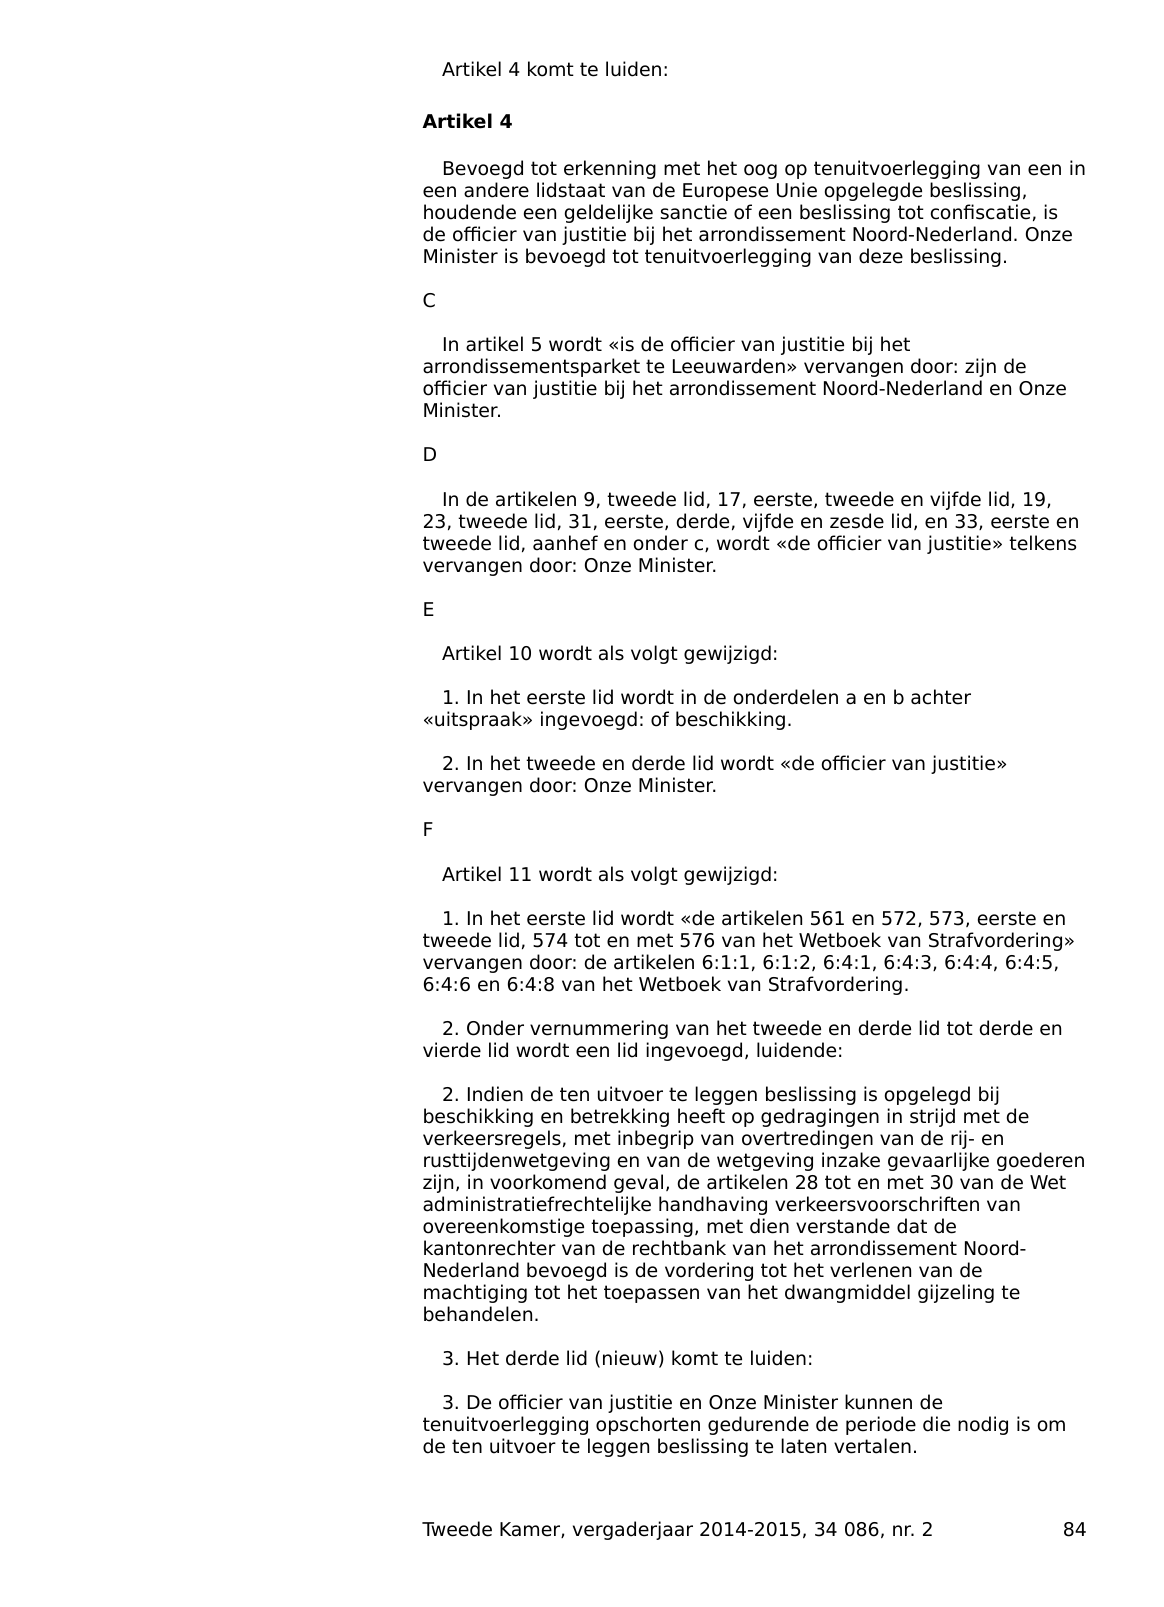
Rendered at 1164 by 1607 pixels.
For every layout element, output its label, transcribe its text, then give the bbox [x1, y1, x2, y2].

text Bevoegd tot erkenning met het oog op tenuitvoerlegging van een in een andere lidstaat van de Europese Unie opgelegde beslissing, houdende een geldelijke sanctie of een beslissing tot confiscatie, is de officier van justitie bij het arrondissement Noord-Nederland. Onze Minister is bevoegd tot tenuitvoerlegging van deze beslissing. [422, 158, 1087, 268]
text 2. Indien de ten uitvoer te leggen beslissing is opgelegd bij beschikking en betrekking heeft op gedragingen in strijd met de verkeersregels, met inbegrip van overtredingen van de rij- en rusttijdenwetgeving en van de wetgeving inzake gevaarlijke goederen zijn, in voorkomend geval, de artikelen 28 tot en met 30 van de Wet administratiefrechtelijke handhaving verkeersvoorschriften van overeenkomstige toepassing, met dien verstande dat de kantonrechter van de rechtbank van het arrondissement Noord-Nederland bevoegd is de vordering tot het verlenen van de machtiging tot het toepassen van het dwangmiddel gijzeling te behandelen. [422, 1084, 1087, 1326]
text 2. In het tweede en derde lid wordt «de officier van justitie» vervangen door: Onze Minister. [422, 753, 1087, 797]
text 2. Onder vernummering van het tweede en derde lid tot derde en vierde lid wordt een lid ingevoegd, luidende: [422, 1018, 1087, 1062]
subtitle Artikel 4 [422, 111, 1087, 133]
text Artikel 4 komt te luiden: [422, 59, 1087, 81]
text E [422, 599, 1087, 621]
text 3. Het derde lid (nieuw) komt te luiden: [422, 1348, 1087, 1370]
text D [422, 444, 1087, 466]
text In de artikelen 9, tweede lid, 17, eerste, tweede en vijfde lid, 19, 23, tweede lid, 31, eerste, derde, vijfde en zesde lid, en 33, eerste en tweede lid, aanhef en onder c, wordt «de officier van justitie» telkens vervangen door: Onze Minister. [422, 488, 1087, 576]
text Artikel 11 wordt als volgt gewijzigd: [422, 863, 1087, 885]
text 1. In het eerste lid wordt «de artikelen 561 en 572, 573, eerste en tweede lid, 574 tot en met 576 van het Wetboek van Strafvordering» vervangen door: de artikelen 6:1:1, 6:1:2, 6:4:1, 6:4:3, 6:4:4, 6:4:5, 6:4:6 en 6:4:8 van het Wetboek van Strafvordering. [422, 908, 1087, 996]
text C [422, 290, 1087, 312]
text 3. De officier van justitie en Onze Minister kunnen de tenuitvoerlegging opschorten gedurende de periode die nodig is om de ten uitvoer te leggen beslissing te laten vertalen. [422, 1392, 1087, 1458]
text F [422, 819, 1087, 841]
text Artikel 10 wordt als volgt gewijzigd: [422, 643, 1087, 665]
text In artikel 5 wordt «is de officier van justitie bij het arrondissementsparket te Leeuwarden» vervangen door: zijn de officier van justitie bij het arrondissement Noord-Nederland en Onze Minister. [422, 334, 1087, 422]
text 1. In het eerste lid wordt in de onderdelen a en b achter «uitspraak» ingevoegd: of beschikking. [422, 687, 1087, 731]
